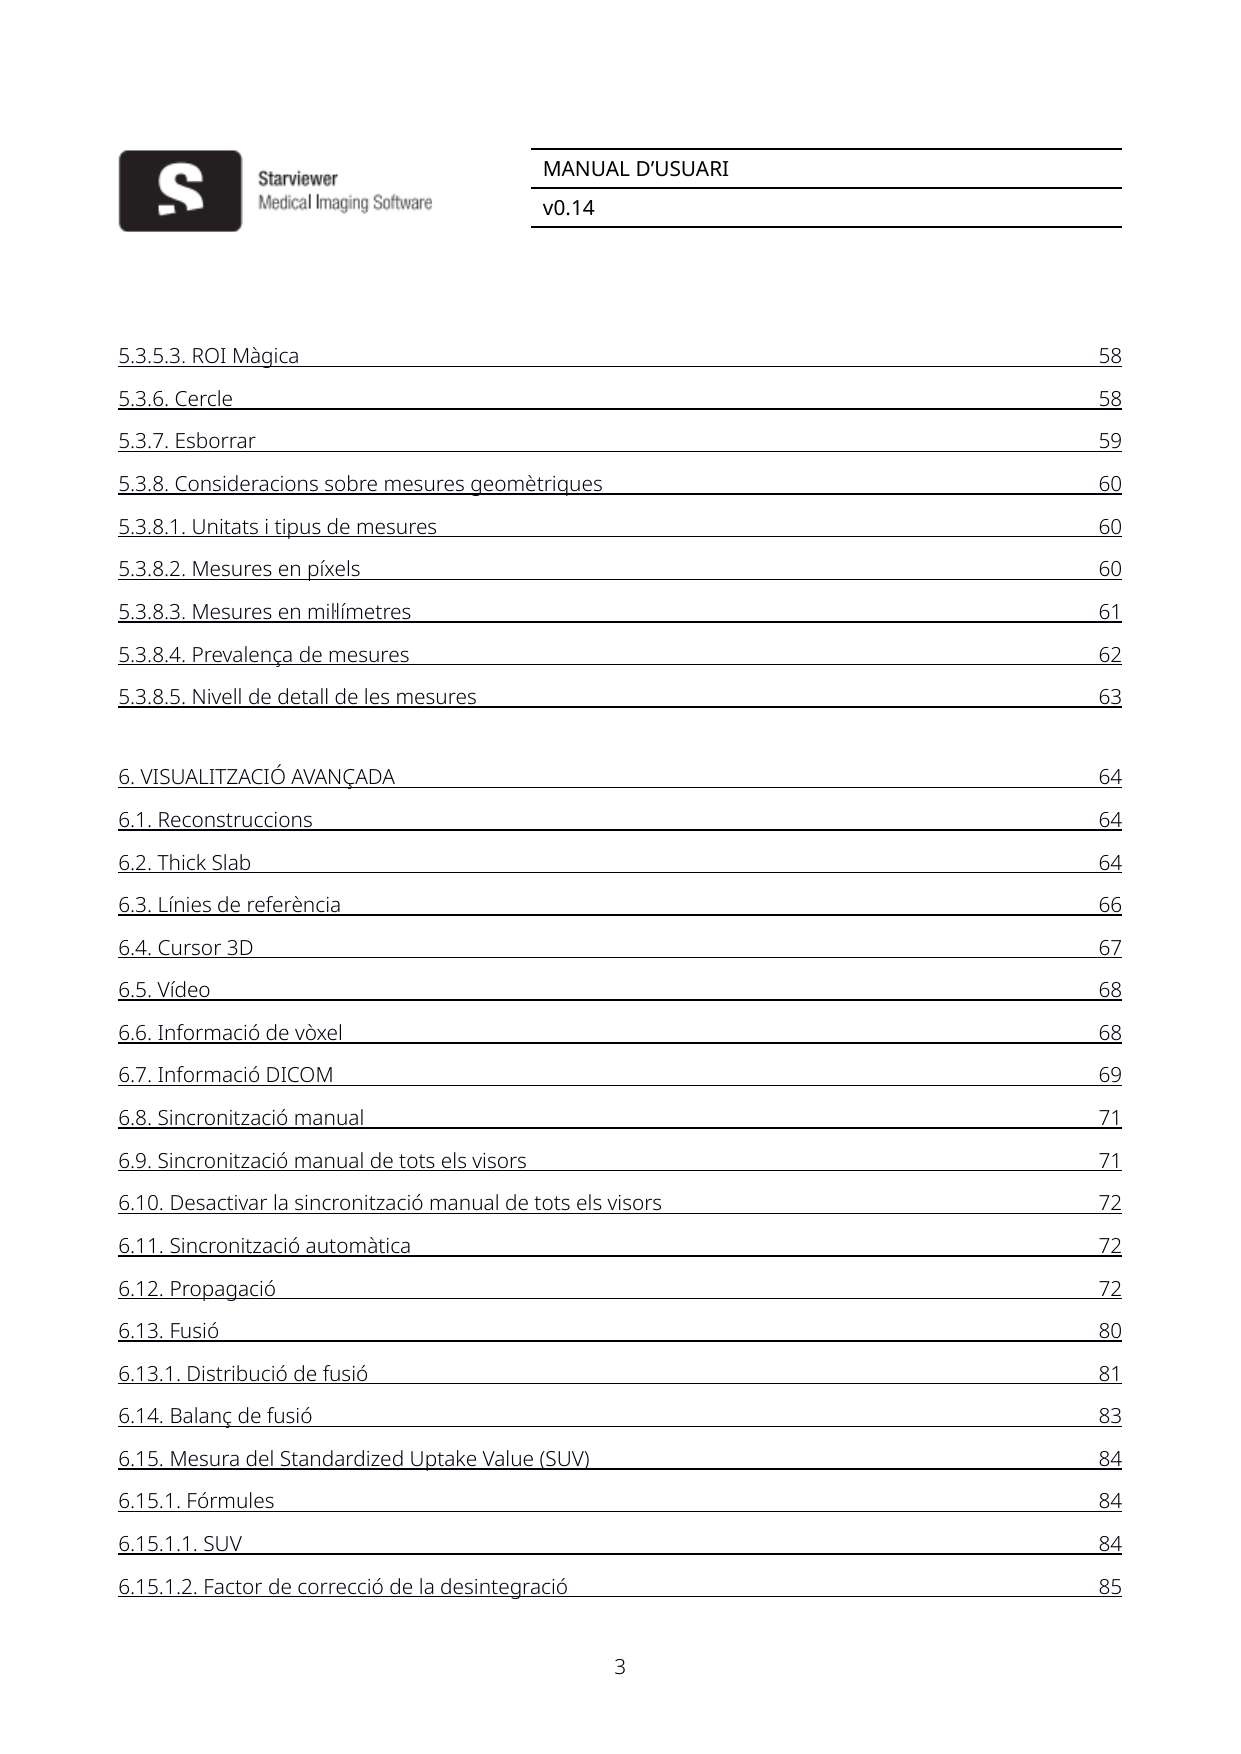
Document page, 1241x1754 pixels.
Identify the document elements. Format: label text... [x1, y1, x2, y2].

text 6. Visualització Avançada 64 [118, 762, 1122, 787]
text 5.3.8.4. Prevalença de mesures 62 [118, 640, 1122, 664]
text 6.15.1. Fórmules 84 [118, 1487, 1122, 1511]
text 5.3.8. Consideracions sobre mesures geomètriques 60 [118, 469, 1122, 493]
text 5.3.6. Cercle 58 [118, 384, 1122, 408]
text 6.14. Balanç de fusió 83 [118, 1401, 1122, 1426]
text 5.3.5.3. ROI Màgica 58 [118, 341, 1122, 366]
text 6.1. Reconstruccions 64 [118, 805, 1122, 829]
text 6.10. Desactivar la sincronització manual de tots els visors 72 [118, 1188, 1122, 1213]
text 6.6. Informació de vòxel 68 [118, 1018, 1122, 1042]
text 6.12. Propagació 72 [118, 1274, 1122, 1298]
text 6.15.1.2. Factor de correcció de la desintegració 85 [118, 1572, 1122, 1596]
text 5.3.8.3. Mesures en mil·límetres 61 [118, 597, 1122, 621]
text 5.3.8.2. Mesures en píxels 60 [118, 554, 1122, 579]
text 6.9. Sincronització manual de tots els visors 71 [118, 1146, 1122, 1170]
text 6.11. Sincronització automàtica 72 [118, 1231, 1122, 1255]
text 6.13.1. Distribució de fusió 81 [118, 1359, 1122, 1383]
text 6.2. Thick Slab 64 [118, 848, 1122, 872]
text 6.4. Cursor 3D 67 [118, 933, 1122, 957]
text 6.5. Vídeo 68 [118, 975, 1122, 999]
text 5.3.8.1. Unitats i tipus de mesures 60 [118, 512, 1122, 536]
text 6.15.1.1. SUV 84 [118, 1529, 1122, 1553]
text 5.3.8.5. Nivell de detall de les mesures 63 [118, 682, 1122, 706]
text 6.8. Sincronització manual 71 [118, 1103, 1122, 1127]
text 6.15. Mesura del Standardized Uptake Value (SUV) 84 [118, 1444, 1122, 1468]
text 6.3. Línies de referència 66 [118, 890, 1122, 914]
text 6.13. Fusió 80 [118, 1316, 1122, 1340]
text 5.3.7. Esborrar 59 [118, 427, 1122, 451]
text 6.7. Informació DICOM 69 [118, 1061, 1122, 1085]
